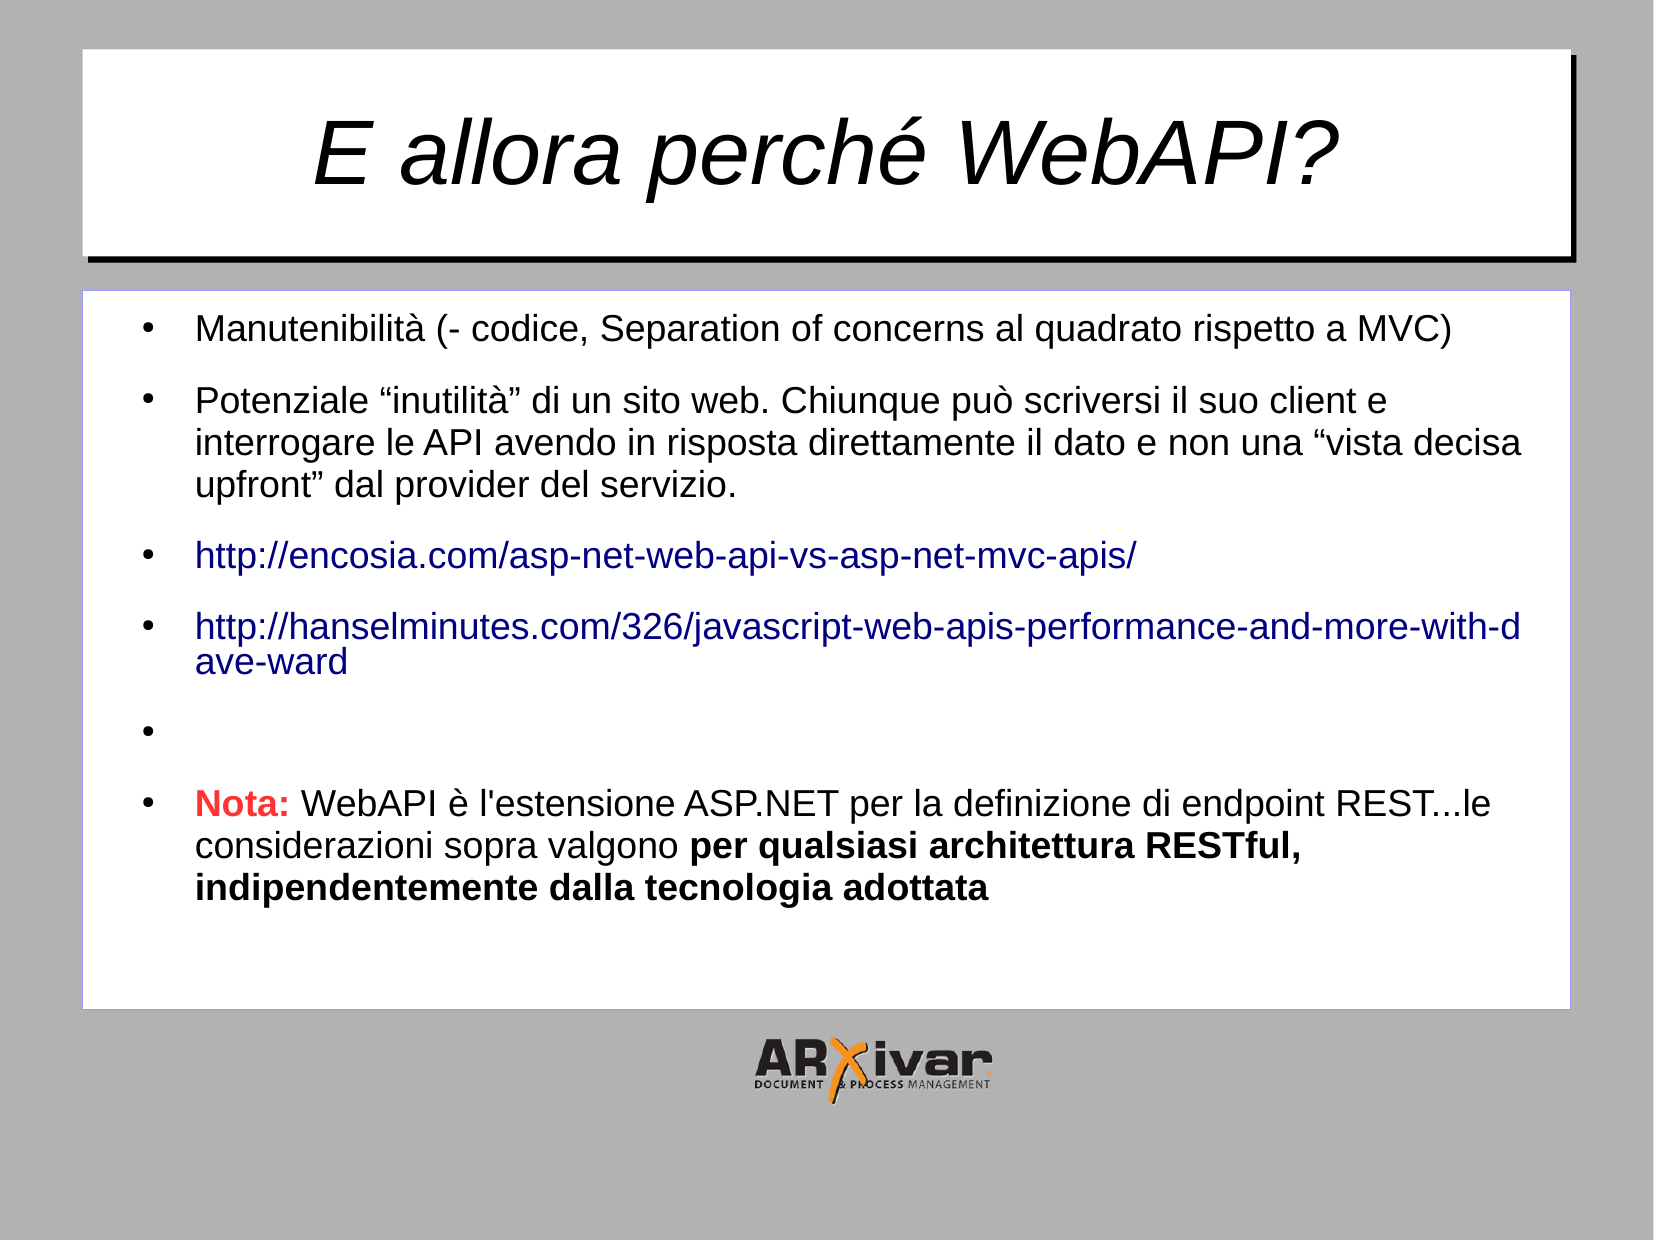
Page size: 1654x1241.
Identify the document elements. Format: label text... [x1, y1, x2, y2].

picture [755, 1031, 993, 1111]
title E allora perché WebAPI? [82, 49, 1571, 257]
list Manutenibilità (- codice, Separation of concerns al quadrato rispetto a MVC) Potenziale “inutilità” di un sito web. Chiunque può scriversi il suo client e interrogare le API avendo in risposta direttamente il dato e non una “vista decisa upfront” dal provider del servizio. http://encosia.com/asp-net-web-api-vs-asp-net-mvc-apis/ http://hanselminutes.com/326/javascript-web-apis-performance-and-more-with-dave-ward Nota: WebAPI è l'estensione ASP.NET per la definizione di endpoint REST...le considerazioni sopra valgono per qualsiasi architettura RESTful, indipendentemente dalla tecnologia adottata [82, 290, 1571, 1010]
